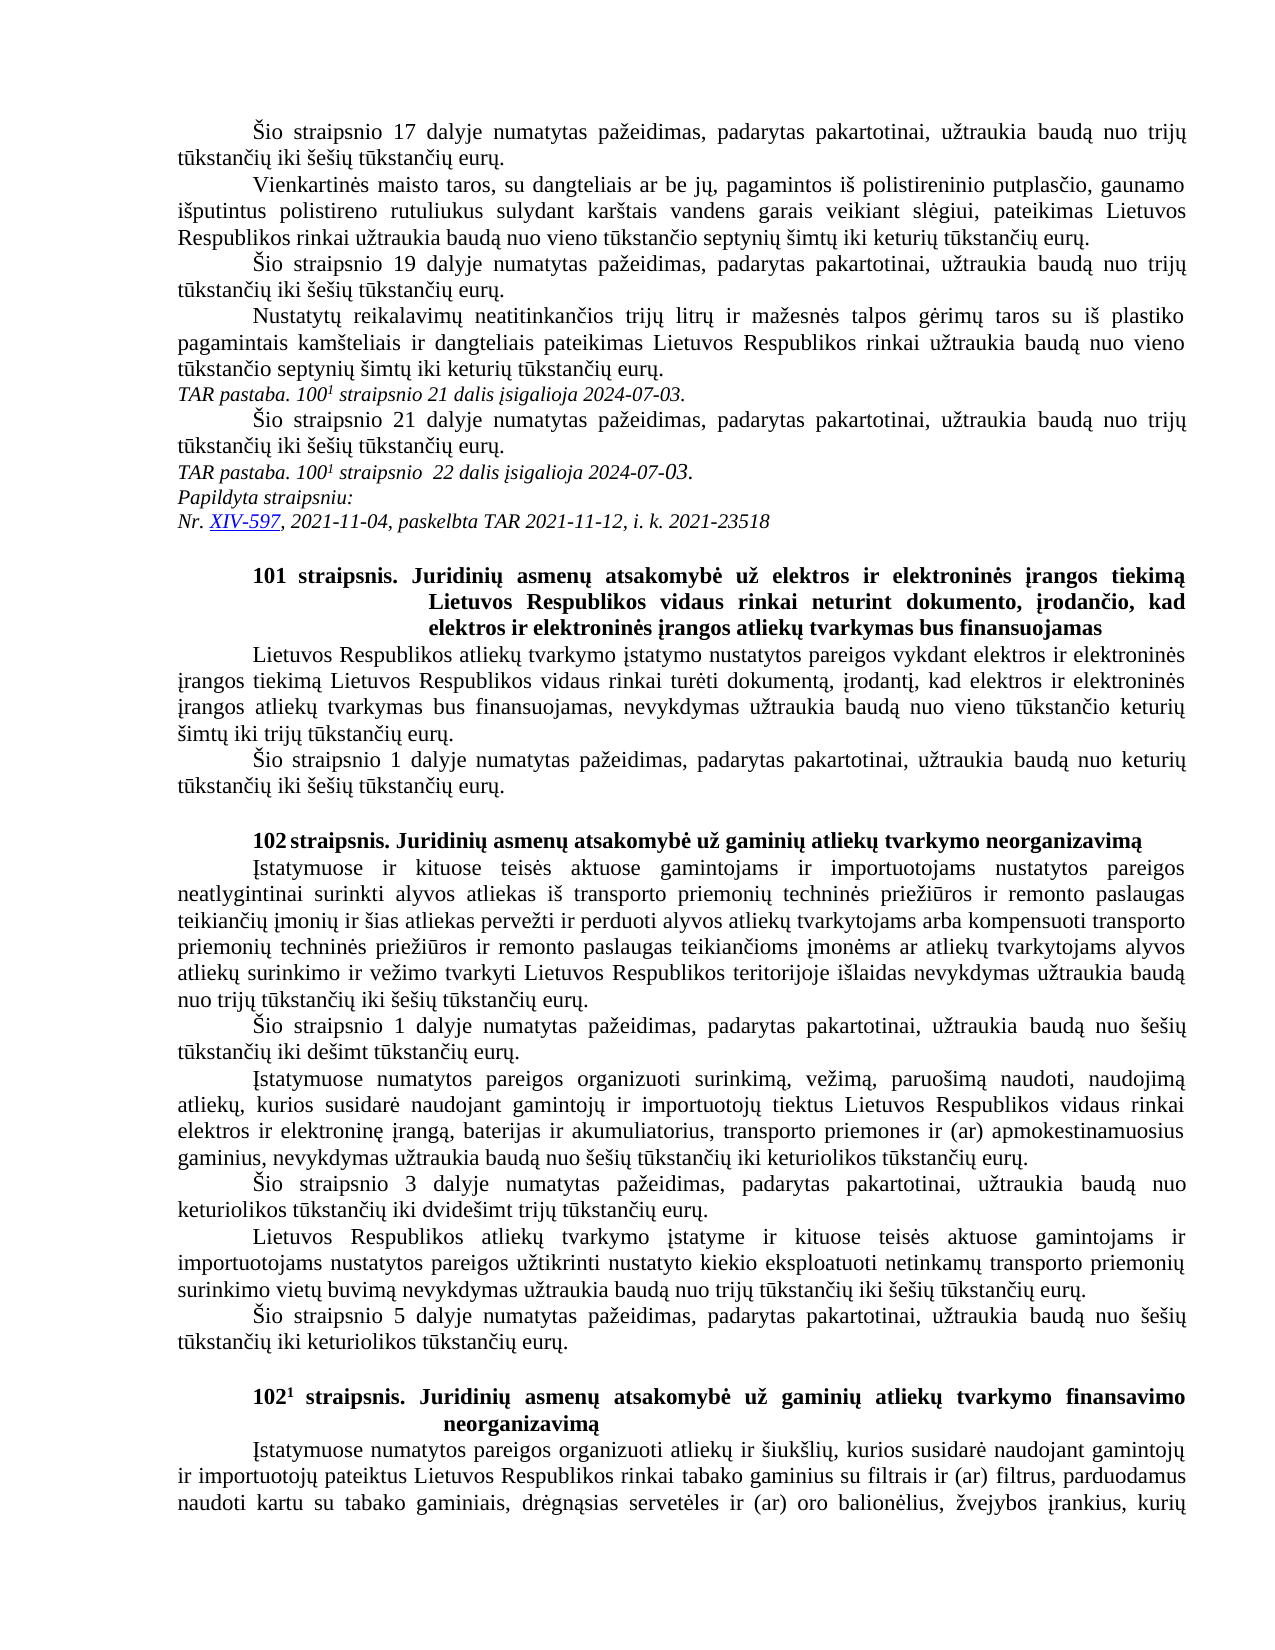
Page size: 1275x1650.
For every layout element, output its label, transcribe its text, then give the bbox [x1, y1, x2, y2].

text Lietuvos Respublikos atliekų tvarkymo įstatymo nustatytos pareigos vykdant elektros ir elektroninės įrangos tiekimą Lietuvos Respublikos vidaus rinkai turėti dokumentą, įrodantį, kad elektros ir elektroninės įrangos atliekų tvarkymas bus finansuojamas, nevykdymas užtraukia baudą nuo vieno tūkstančio keturių šimtų iki trijų tūkstančių eurų. [177, 641, 1186, 746]
text Šio straipsnio 17 dalyje numatytas pažeidimas, padarytas pakartotinai, užtraukia baudą nuo trijų tūkstančių iki šešių tūkstančių eurų. [177, 118, 1186, 171]
text Šio straipsnio 1 dalyje numatytas pažeidimas, padarytas pakartotinai, užtraukia baudą nuo šešių tūkstančių iki dešimt tūkstančių eurų. [177, 1012, 1186, 1065]
text Šio straipsnio 3 dalyje numatytas pažeidimas, padarytas pakartotinai, užtraukia baudą nuo keturiolikos tūkstančių iki dvidešimt trijų tūkstančių eurų. [177, 1170, 1186, 1223]
text Nr. XIV-597, 2021-11-04, paskelbta TAR 2021-11-12, i. k. 2021-23518 [177, 509, 1186, 533]
text Šio straipsnio 21 dalyje numatytas pažeidimas, padarytas pakartotinai, užtraukia baudą nuo trijų tūkstančių iki šešių tūkstančių eurų. [177, 406, 1186, 458]
text Įstatymuose numatytos pareigos organizuoti atliekų ir šiukšlių, kurios susidarė naudojant gamintojų ir importuotojų pateiktus Lietuvos Respublikos rinkai tabako gaminius su filtrais ir (ar) filtrus, parduodamus naudoti kartu su tabako gaminiais, drėgnąsias servetėles ir (ar) oro balionėlius, žvejybos įrankius, kurių [177, 1436, 1186, 1515]
text Šio straipsnio 1 dalyje numatytas pažeidimas, padarytas pakartotinai, užtraukia baudą nuo keturių tūkstančių iki šešių tūkstančių eurų. [177, 746, 1186, 799]
text Nustatytų reikalavimų neatitinkančios trijų litrų ir mažesnės talpos gėrimų taros su iš plastiko pagamintais kamšteliais ir dangteliais pateikimas Lietuvos Respublikos rinkai užtraukia baudą nuo vieno tūkstančio septynių šimtų iki keturių tūkstančių eurų. [177, 303, 1186, 382]
text Šio straipsnio 5 dalyje numatytas pažeidimas, padarytas pakartotinai, užtraukia baudą nuo šešių tūkstančių iki keturiolikos tūkstančių eurų. [177, 1302, 1186, 1355]
text Papildyta straipsniu: [177, 485, 1186, 509]
text 102 straipsnis. Juridinių asmenų atsakomybė už gaminių atliekų tvarkymo neorganizavimą [252, 828, 1186, 854]
text TAR pastaba. 1001 straipsnio 21 dalis įsigalioja 2024-07-03. [177, 382, 1186, 406]
text Vienkartinės maisto taros, su dangteliais ar be jų, pagamintos iš polistireninio putplasčio, gaunamo išputintus polistireno rutuliukus sulydant karštais vandens garais veikiant slėgiui, pateikimas Lietuvos Respublikos rinkai užtraukia baudą nuo vieno tūkstančio septynių šimtų iki keturių tūkstančių eurų. [177, 171, 1186, 250]
text Įstatymuose numatytos pareigos organizuoti surinkimą, vežimą, paruošimą naudoti, naudojimą atliekų, kurios susidarė naudojant gamintojų ir importuotojų tiektus Lietuvos Respublikos vidaus rinkai elektros ir elektroninę įrangą, baterijas ir akumuliatorius, transporto priemones ir (ar) apmokestinamuosius gaminius, nevykdymas užtraukia baudą nuo šešių tūkstančių iki keturiolikos tūkstančių eurų. [177, 1065, 1186, 1170]
text 1021 straipsnis. Juridinių asmenų atsakomybė už gaminių atliekų tvarkymo finansavimo neorganizavimą [252, 1383, 1186, 1436]
text Lietuvos Respublikos atliekų tvarkymo įstatyme ir kituose teisės aktuose gamintojams ir importuotojams nustatytos pareigos užtikrinti nustatyto kiekio eksploatuoti netinkamų transporto priemonių surinkimo vietų buvimą nevykdymas užtraukia baudą nuo trijų tūkstančių iki šešių tūkstančių eurų. [177, 1223, 1186, 1302]
text 101 straipsnis. Juridinių asmenų atsakomybė už elektros ir elektroninės įrangos tiekimą Lietuvos Respublikos vidaus rinkai neturint dokumento, įrodančio, kad elektros ir elektroninės įrangos atliekų tvarkymas bus finansuojamas [252, 562, 1186, 641]
text TAR pastaba. 1001 straipsnio 22 dalis įsigalioja 2024-07-03. [177, 458, 1186, 485]
text Įstatymuose ir kituose teisės aktuose gamintojams ir importuotojams nustatytos pareigos neatlygintinai surinkti alyvos atliekas iš transporto priemonių techninės priežiūros ir remonto paslaugas teikiančių įmonių ir šias atliekas pervežti ir perduoti alyvos atliekų tvarkytojams arba kompensuoti transporto priemonių techninės priežiūros ir remonto paslaugas teikiančioms įmonėms ar atliekų tvarkytojams alyvos atliekų surinkimo ir vežimo tvarkyti Lietuvos Respublikos teritorijoje išlaidas nevykdymas užtraukia baudą nuo trijų tūkstančių iki šešių tūkstančių eurų. [177, 854, 1186, 1012]
text Šio straipsnio 19 dalyje numatytas pažeidimas, padarytas pakartotinai, užtraukia baudą nuo trijų tūkstančių iki šešių tūkstančių eurų. [177, 250, 1186, 303]
